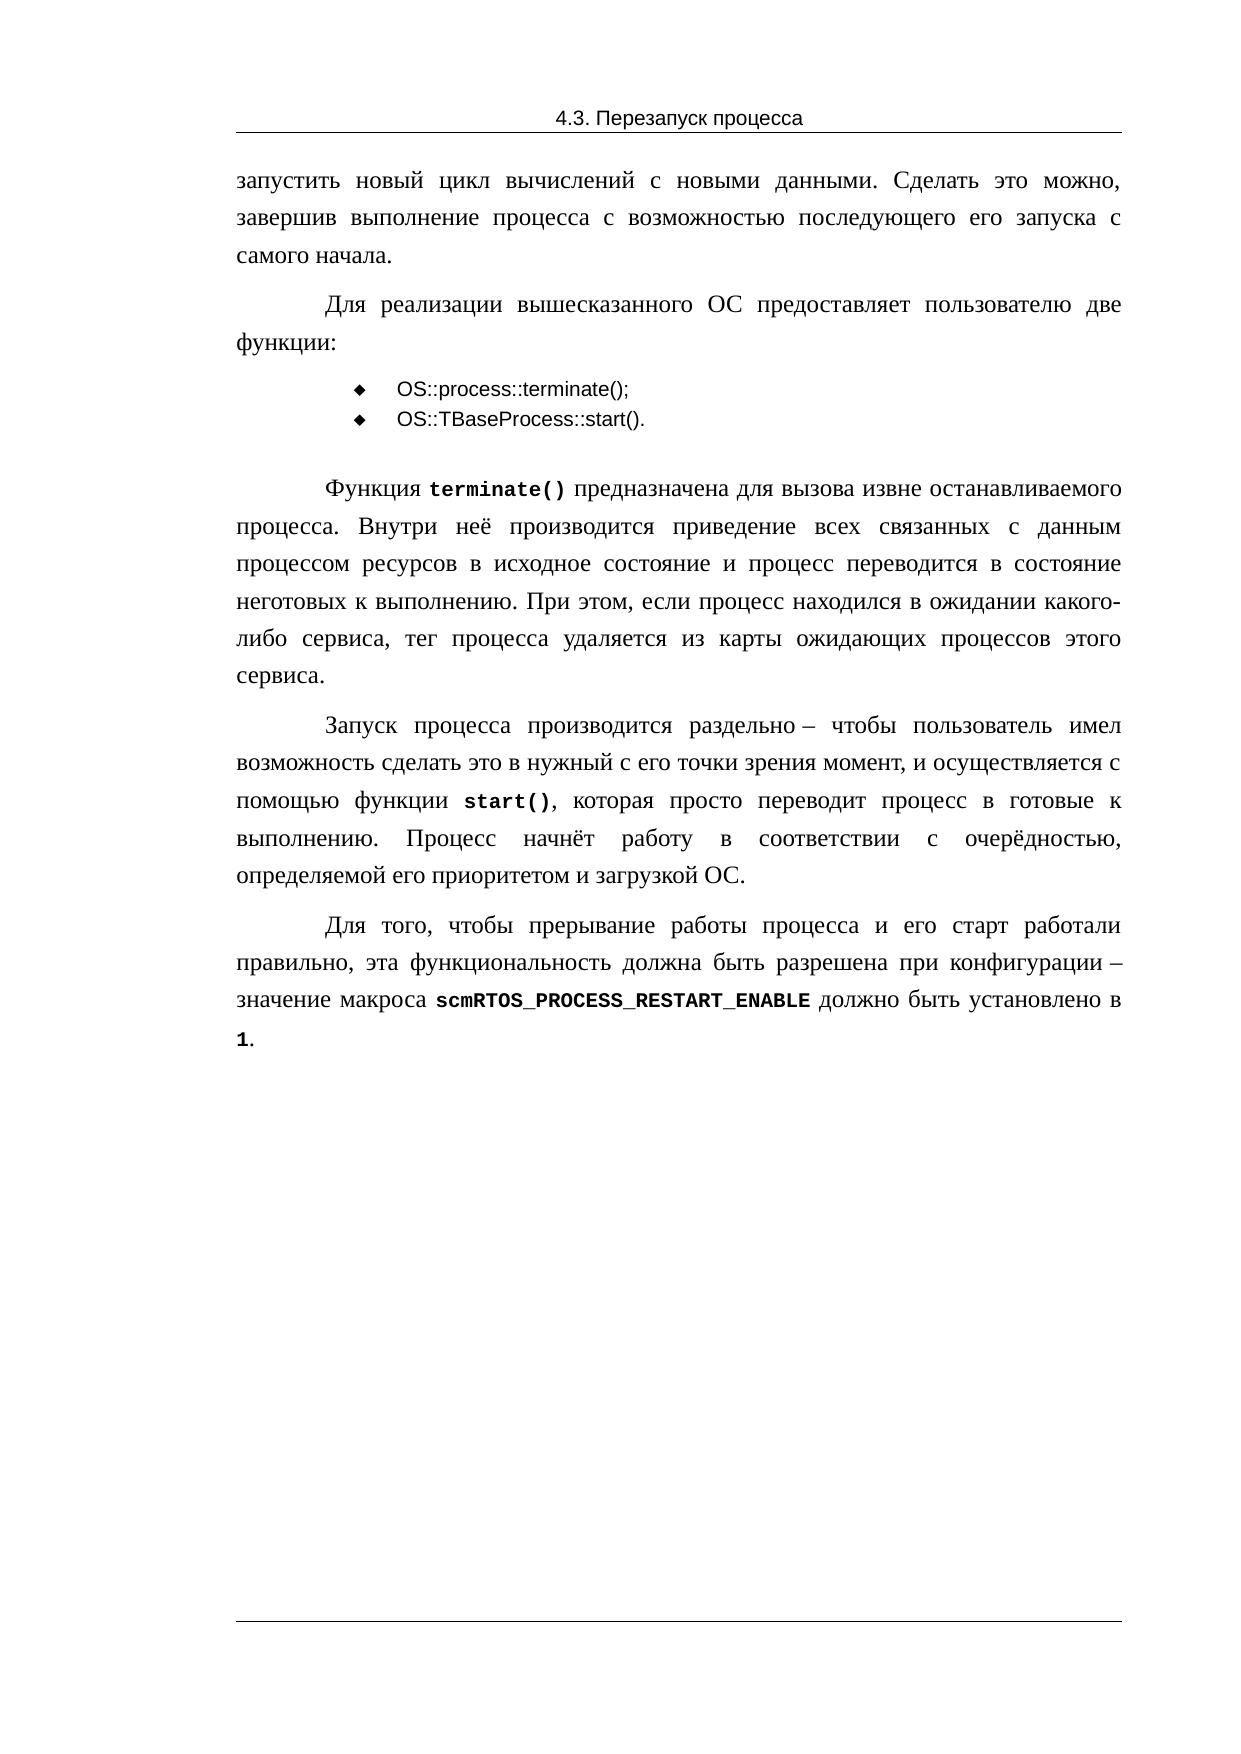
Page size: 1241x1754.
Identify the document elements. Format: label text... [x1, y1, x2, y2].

text Запуск процесса производится раздельно – чтобы пользователь имел возможность сделать это в нужный с его точки зрения момент, и осуществляется с помощью функции start(), которая просто переводит процесс в готовые к выполнению. Процесс начнёт работу в соответствии с очерёдностью, определяемой его приоритетом и загрузкой ОС. [236, 710, 1122, 889]
list OS::TBaseProcess::start(). [354, 407, 1122, 431]
text Для реализации вышесказанного ОС предоставляет пользователю две функции: [236, 289, 1122, 356]
list OS::process::terminate(); [354, 377, 1122, 401]
text Функция terminate() предназначена для вызова извне останавливаемого процесса. Внутри неё производится приведение всех связанных с данным процессом ресурсов в исходное состояние и процесс переводится в состояние неготовых к выполнению. При этом, если процесс находился в ожидании какого-либо сервиса, тег процесса удаляется из карты ожидающих процессов этого сервиса. [236, 473, 1122, 689]
text Для того, чтобы прерывание работы процесса и его старт работали правильно, эта функциональность должна быть разрешена при конфигурации – значение макроса scmRTOS_PROCESS_RESTART_ENABLE должно быть установлено в 1. [236, 910, 1122, 1052]
text запустить новый цикл вычислений с новыми данными. Сделать это можно, завершив выполнение процесса с возможностью последующего его запуска с самого начала. [236, 165, 1122, 268]
